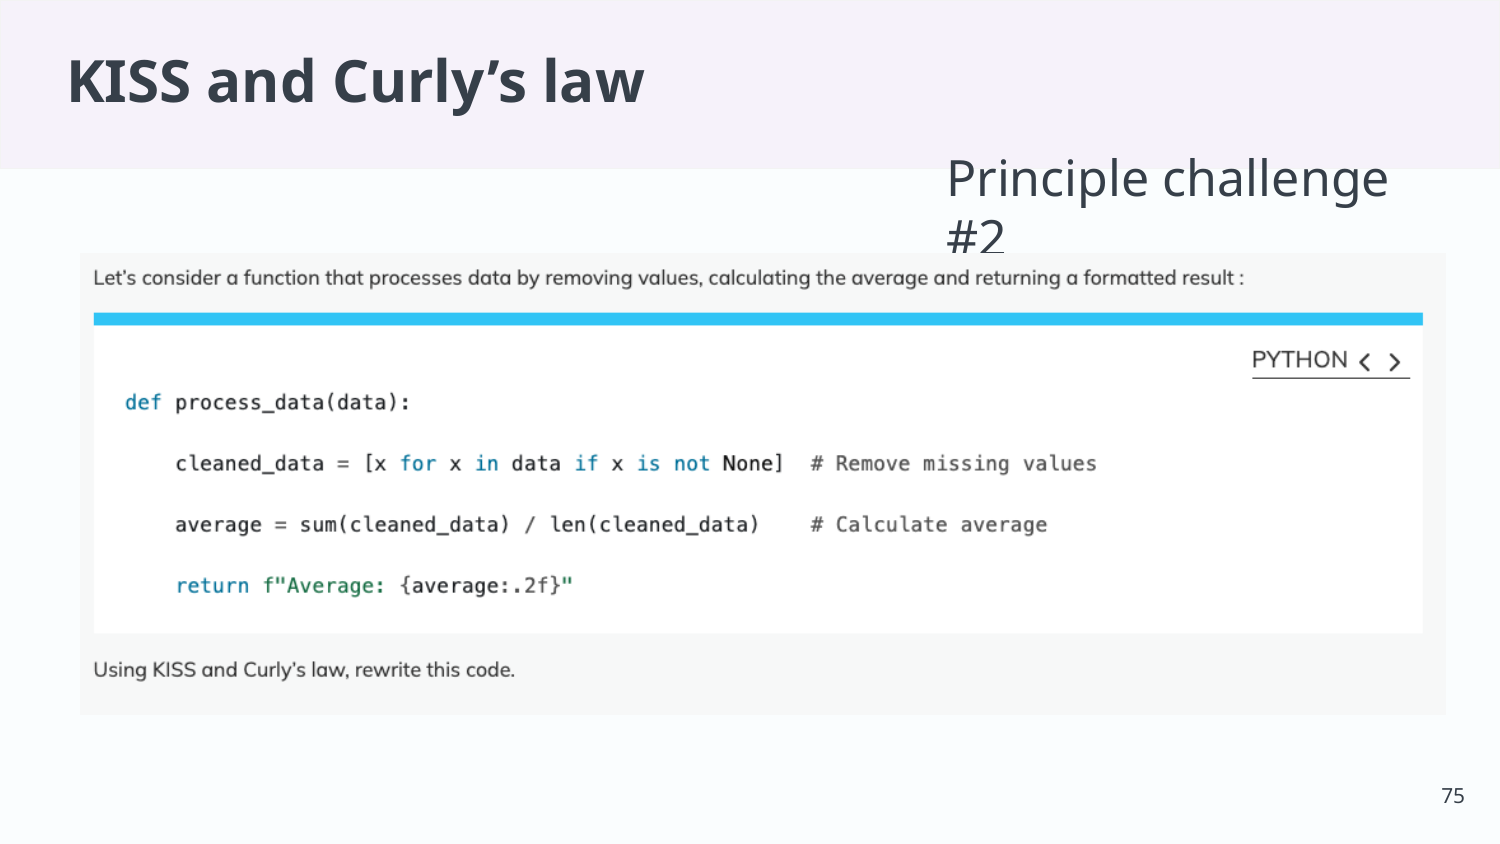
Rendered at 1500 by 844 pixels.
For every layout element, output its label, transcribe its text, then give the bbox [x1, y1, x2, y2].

picture [80, 253, 1446, 716]
title KISS and Curly’s law [51, 28, 1390, 141]
slide_number [1389, 764, 1480, 830]
text_box Principle challenge #2 [931, 130, 1458, 281]
